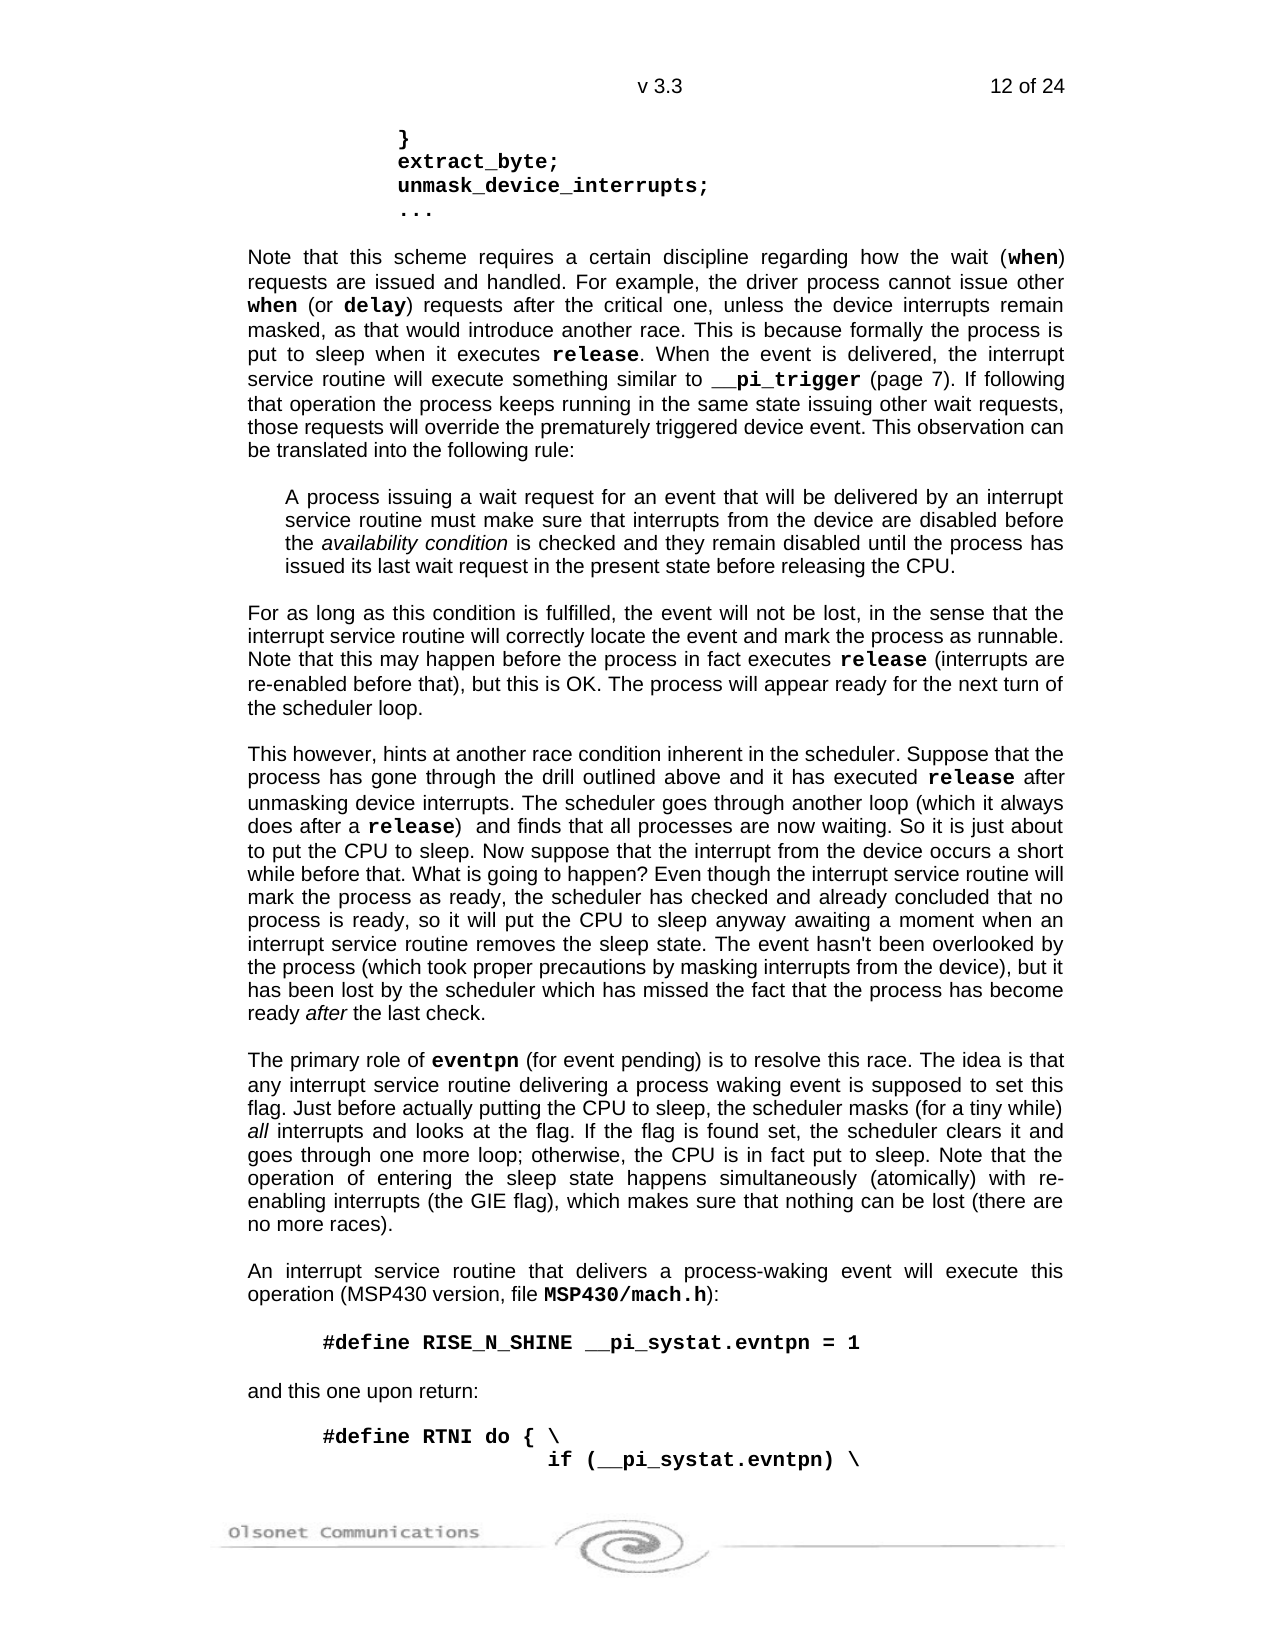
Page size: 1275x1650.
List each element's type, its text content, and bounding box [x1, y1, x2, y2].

text extract_byte; [247, 151, 1065, 175]
text For as long as this condition is fulfilled, the event will not be lost, in the sense that the interrupt service routine will correctly locate the event and mark the process as runnable. Note that this may happen before the process in fact executes release (interrupts are re-enabled before that), but this is OK. The process will appear ready for the next turn of the scheduler loop. [247, 601, 1065, 719]
picture [210, 1504, 1065, 1596]
text } [247, 128, 1065, 151]
text #define RTNI do { \ [247, 1426, 1065, 1449]
text The primary role of eventpn (for event pending) is to resolve this race. The idea is that any interrupt service routine delivering a process waking event is supposed to set this flag. Just before actually putting the CPU to sleep, the scheduler masks (for a tiny while) all interrupts and looks at the flag. If the flag is found set, the scheduler clears it and goes through one more loop; otherwise, the CPU is in fact put to sleep. Note that the operation of entering the sleep state happens simultaneously (atomically) with re-enabling interrupts (the GIE flag), which makes sure that nothing can be lost (there are no more races). [247, 1048, 1065, 1236]
text Note that this scheme requires a certain discipline regarding how the wait (when) requests are issued and handled. For example, the driver process cannot issue other when (or delay) requests after the critical one, unless the device interrupts remain masked, as that would introduce another race. This is because formally the process is put to sleep when it executes release. When the event is delivered, the interrupt service routine will execute something similar to __pi_trigger (page 7). If following that operation the process keeps running in the same state issuing other wait requests, those requests will override the prematurely triggered device event. This observation can be translated into the following rule: [247, 246, 1065, 462]
text unmask_device_interrupts; [247, 175, 1065, 199]
text A process issuing a wait request for an event that will be delivered by an interrupt service routine must make sure that interrupts from the device are disabled before the availability condition is checked and they remain disabled until the process has issued its last wait request in the present state before releasing the CPU. [285, 485, 1065, 578]
text ... [247, 199, 1065, 222]
text An interrupt service routine that delivers a process-waking event will execute this operation (MSP430 version, file MSP430/mach.h): [247, 1259, 1065, 1308]
text This however, hints at another race condition inherent in the scheduler. Suppose that the process has gone through the drill outlined above and it has executed release after unmasking device interrupts. The scheduler goes through another loop (which it always does after a release) and finds that all processes are now waiting. So it is just about to put the CPU to sleep. Now suppose that the interrupt from the device occurs a short while before that. What is going to happen? Even though the interrupt service routine will mark the process as ready, the scheduler has checked and already concluded that no process is ready, so it will put the CPU to sleep anyway awaiting a moment when an interrupt service routine removes the sleep state. The event hasn't been overlooked by the process (which took proper precautions by masking interrupts from the device), but it has been lost by the scheduler which has missed the fact that the process has become ready after the last check. [247, 743, 1065, 1025]
text if (__pi_systat.evntpn) \ [247, 1449, 1065, 1473]
text and this one upon return: [247, 1379, 1065, 1402]
text #define RISE_N_SHINE __pi_systat.evntpn = 1 [247, 1331, 1065, 1356]
